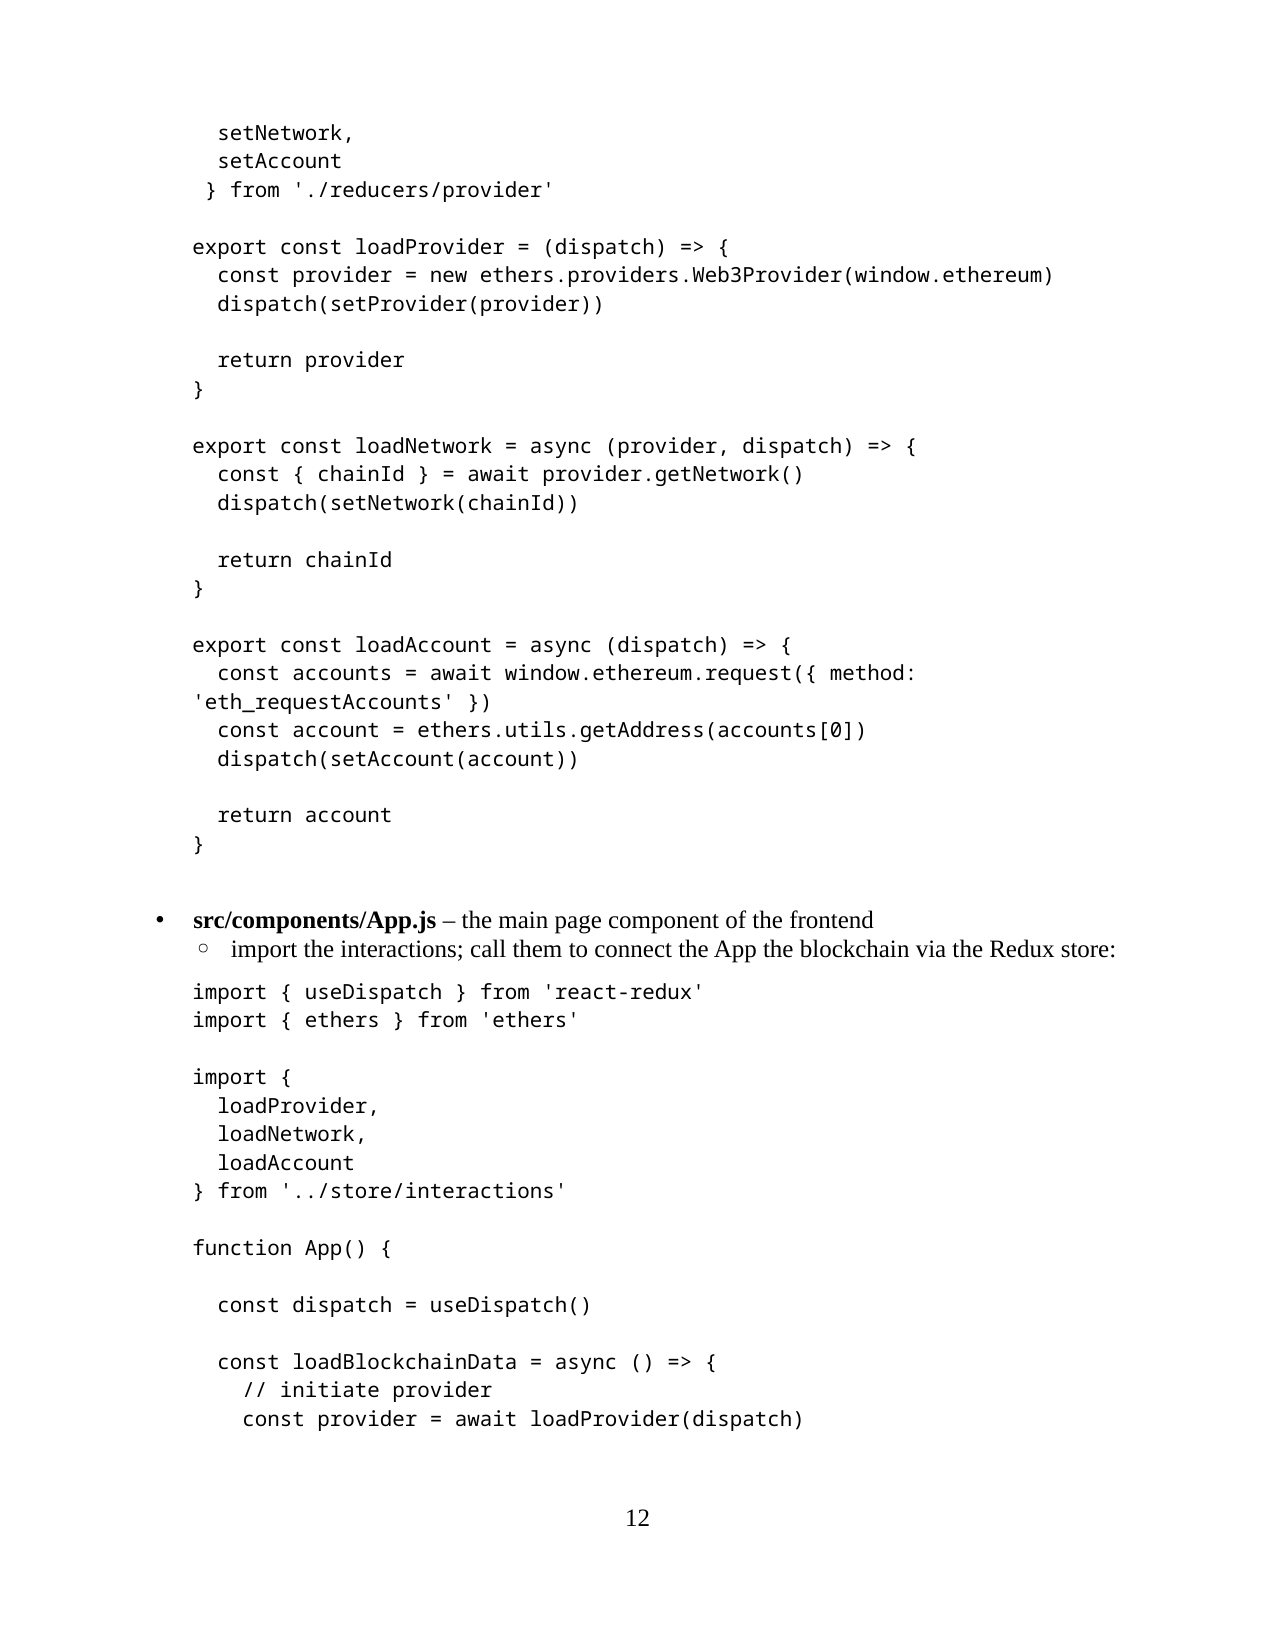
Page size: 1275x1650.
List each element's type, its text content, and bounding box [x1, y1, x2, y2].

text setNetwork, [192, 118, 1157, 147]
text const loadBlockchainData = async () => { [192, 1347, 1157, 1375]
text const { chainId } = await provider.getNetwork() [192, 459, 1157, 488]
text const accounts = await window.ethereum.request({ method: 'eth_requestAccounts' }) [192, 658, 1157, 715]
text loadAccount [192, 1148, 1157, 1176]
text export const loadAccount = async (dispatch) => { [192, 630, 1157, 658]
list import the interactions; call them to connect the App the blockchain via the Redux store: [193, 934, 1157, 963]
text const account = ethers.utils.getAddress(accounts[0]) [192, 715, 1157, 744]
text setAccount [192, 147, 1157, 175]
text dispatch(setNetwork(chainId)) [192, 488, 1157, 516]
text } [192, 573, 1157, 602]
list src/components/App.js – the main page component of the frontend [156, 905, 1157, 934]
text loadProvider, [192, 1091, 1157, 1119]
text import { [192, 1062, 1157, 1091]
text const provider = new ethers.providers.Web3Provider(window.ethereum) [192, 260, 1157, 289]
text const provider = await loadProvider(dispatch) [192, 1404, 1157, 1432]
text return chainId [192, 545, 1157, 573]
text dispatch(setAccount(account)) [192, 744, 1157, 772]
text } from './reducers/provider' [192, 175, 1157, 203]
text return provider [192, 346, 1157, 374]
text // initiate provider [192, 1375, 1157, 1404]
text import { ethers } from 'ethers' [192, 1006, 1157, 1034]
text } from '../store/interactions' [192, 1176, 1157, 1205]
text } [192, 829, 1157, 857]
text } [192, 374, 1157, 402]
text loadNetwork, [192, 1119, 1157, 1148]
text import { useDispatch } from 'react-redux' [192, 977, 1157, 1006]
text export const loadNetwork = async (provider, dispatch) => { [192, 431, 1157, 459]
text export const loadProvider = (dispatch) => { [192, 232, 1157, 260]
text dispatch(setProvider(provider)) [192, 289, 1157, 317]
text const dispatch = useDispatch() [192, 1290, 1157, 1318]
text function App() { [192, 1233, 1157, 1262]
text return account [192, 801, 1157, 829]
